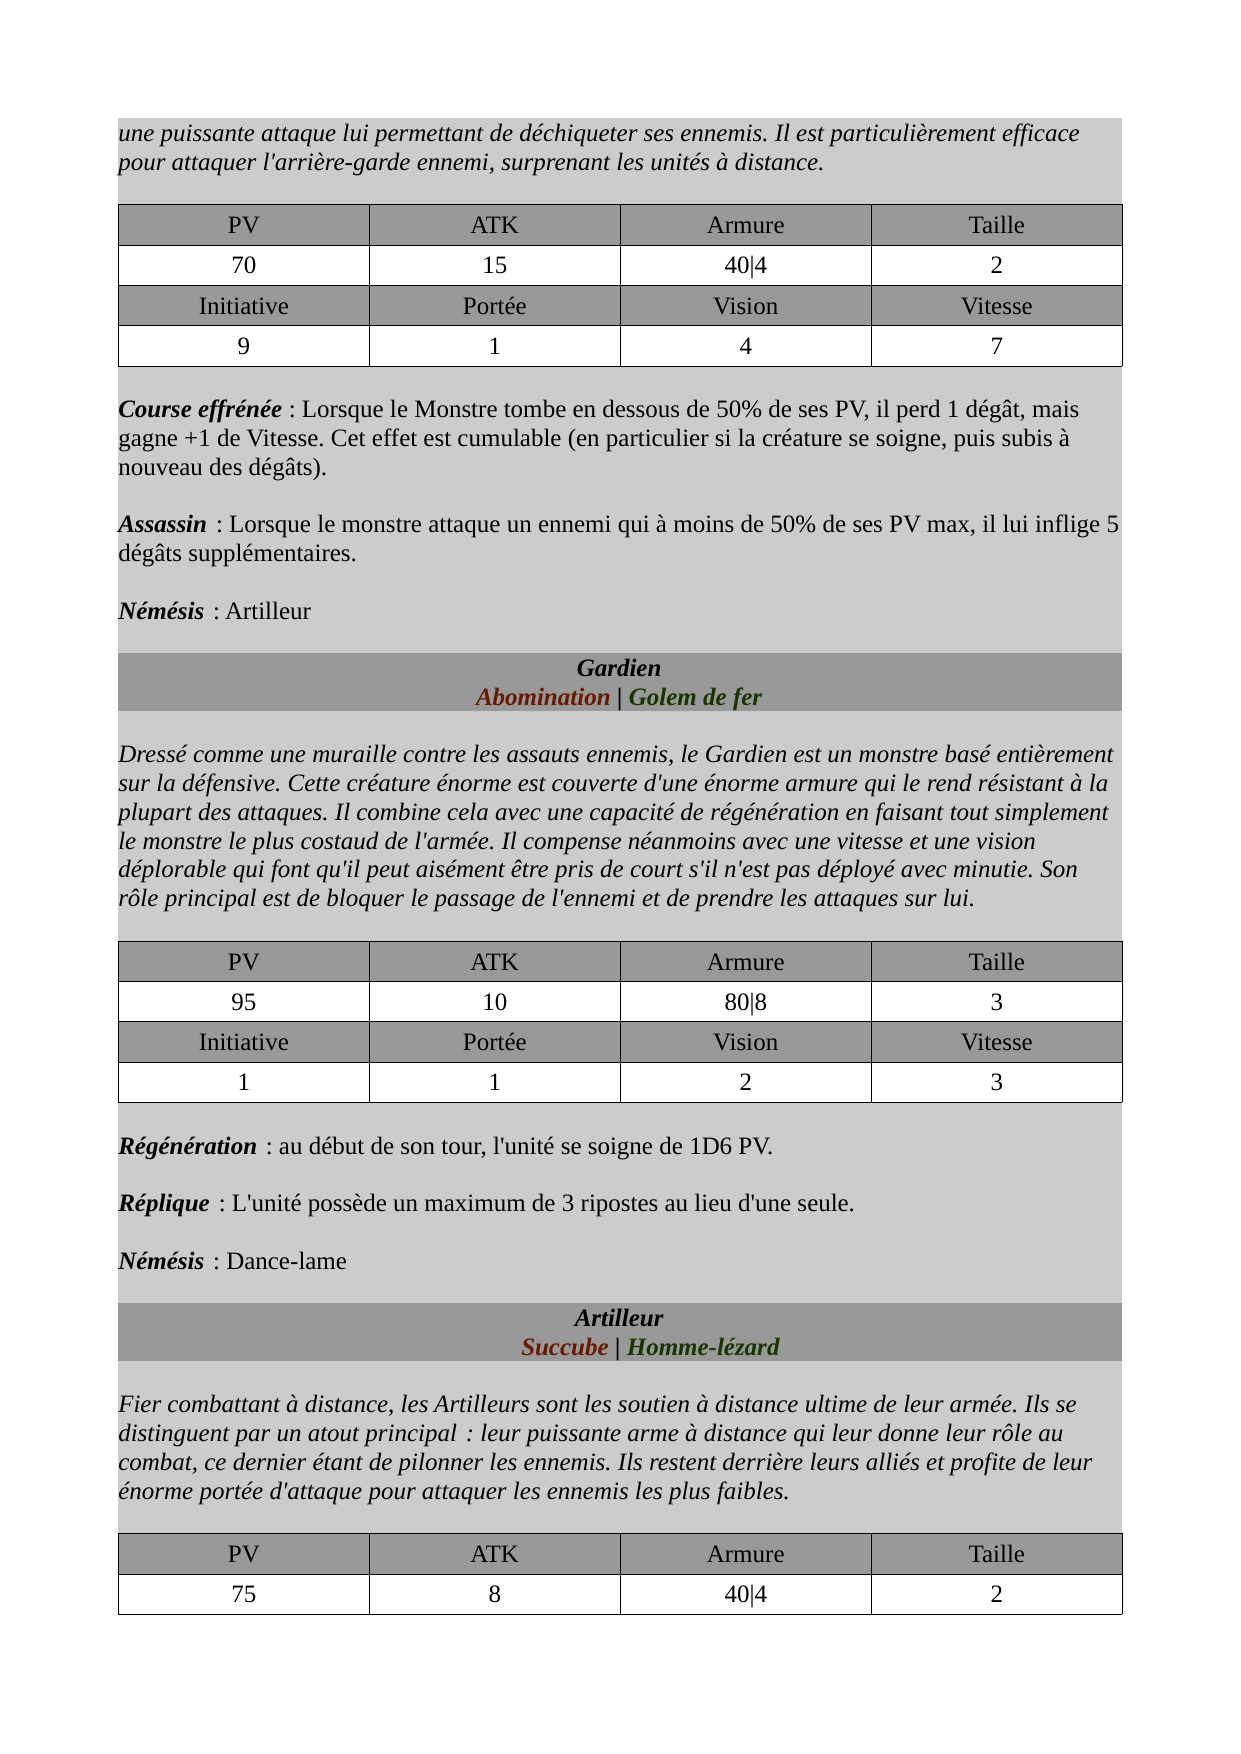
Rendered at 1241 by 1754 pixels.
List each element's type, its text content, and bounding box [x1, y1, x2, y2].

table_header ATK [370, 205, 620, 245]
table_header Taille [872, 942, 1122, 981]
table_cell Vitesse [872, 286, 1122, 325]
table_cell 10 [370, 982, 620, 1021]
table_cell 1 [370, 1063, 620, 1102]
table_cell 80|8 [621, 982, 871, 1021]
table_cell 40|4 [621, 246, 871, 285]
table_cell Initiative [119, 1022, 369, 1062]
text Gardien [118, 653, 1122, 682]
table_cell 2 [872, 1575, 1122, 1614]
table_cell Vision [621, 286, 871, 325]
table_header Armure [621, 205, 871, 245]
table_header PV [119, 1534, 369, 1574]
table_cell Vitesse [872, 1022, 1122, 1062]
text Course effrénée : Lorsque le Monstre tombe en dessous de 50% de ses PV, il perd 1 dégât, mais gagne +1 de Vitesse. Cet effet est cumulable (en particulier si la créature se soigne, puis subis à nouveau des dégâts). [118, 394, 1122, 481]
text Assassin : Lorsque le monstre attaque un ennemi qui à moins de 50% de ses PV max, il lui inflige 5 dégâts supplémentaires. [118, 509, 1122, 567]
table_cell 15 [370, 246, 620, 285]
text Dressé comme une muraille contre les assauts ennemis, le Gardien est un monstre basé entièrement sur la défensive. Cette créature énorme est couverte d'une énorme armure qui le rend résistant à la plupart des attaques. Il combine cela avec une capacité de régénération en faisant tout simplement le monstre le plus costaud de l'armée. Il compense néanmoins avec une vitesse et une vision déplorable qui font qu'il peut aisément être pris de court s'il n'est pas déployé avec minutie. Son rôle principal est de bloquer le passage de l'ennemi et de prendre les attaques sur lui. [118, 739, 1122, 912]
table_cell 8 [370, 1575, 620, 1614]
table_header Armure [621, 942, 871, 981]
table_cell 2 [621, 1063, 871, 1102]
table_cell 3 [872, 982, 1122, 1021]
text Némésis : Dance-lame [118, 1246, 1122, 1274]
table_cell Initiative [119, 286, 369, 325]
table_cell 3 [872, 1063, 1122, 1102]
text Némésis : Artilleur [118, 596, 1122, 624]
table_cell 40|4 [621, 1575, 871, 1614]
table_header Taille [872, 1534, 1122, 1574]
table_cell 1 [119, 1063, 369, 1102]
table_cell 7 [872, 326, 1122, 366]
text Réplique : L'unité possède un maximum de 3 ripostes au lieu d'une seule. [118, 1188, 1122, 1217]
table_cell 70 [119, 246, 369, 285]
table_cell 1 [370, 326, 620, 366]
text une puissante attaque lui permettant de déchiqueter ses ennemis. Il est particulièrement efficace pour attaquer l'arrière-garde ennemi, surprenant les unités à distance. [118, 118, 1122, 176]
table_cell Vision [621, 1022, 871, 1062]
table_cell Portée [370, 286, 620, 325]
table_cell 4 [621, 326, 871, 366]
text Abomination | Golem de fer [118, 682, 1122, 711]
table_header ATK [370, 1534, 620, 1574]
text Fier combattant à distance, les Artilleurs sont les soutien à distance ultime de leur armée. Ils se distinguent par un atout principal : leur puissante arme à distance qui leur donne leur rôle au combat, ce dernier étant de pilonner les ennemis. Ils restent derrière leurs alliés et profite de leur énorme portée d'attaque pour attaquer les ennemis les plus faibles. [118, 1389, 1122, 1504]
table_cell Portée [370, 1022, 620, 1062]
text Succube | Homme-lézard [118, 1332, 1122, 1361]
table_cell 2 [872, 246, 1122, 285]
table_cell 75 [119, 1575, 369, 1614]
table_header PV [119, 942, 369, 981]
table_header Taille [872, 205, 1122, 245]
table_cell 9 [119, 326, 369, 366]
table_cell 95 [119, 982, 369, 1021]
table_header Armure [621, 1534, 871, 1574]
text Artilleur [118, 1303, 1122, 1332]
table_header ATK [370, 942, 620, 981]
table_header PV [119, 205, 369, 245]
text Régénération : au début de son tour, l'unité se soigne de 1D6 PV. [118, 1131, 1122, 1159]
